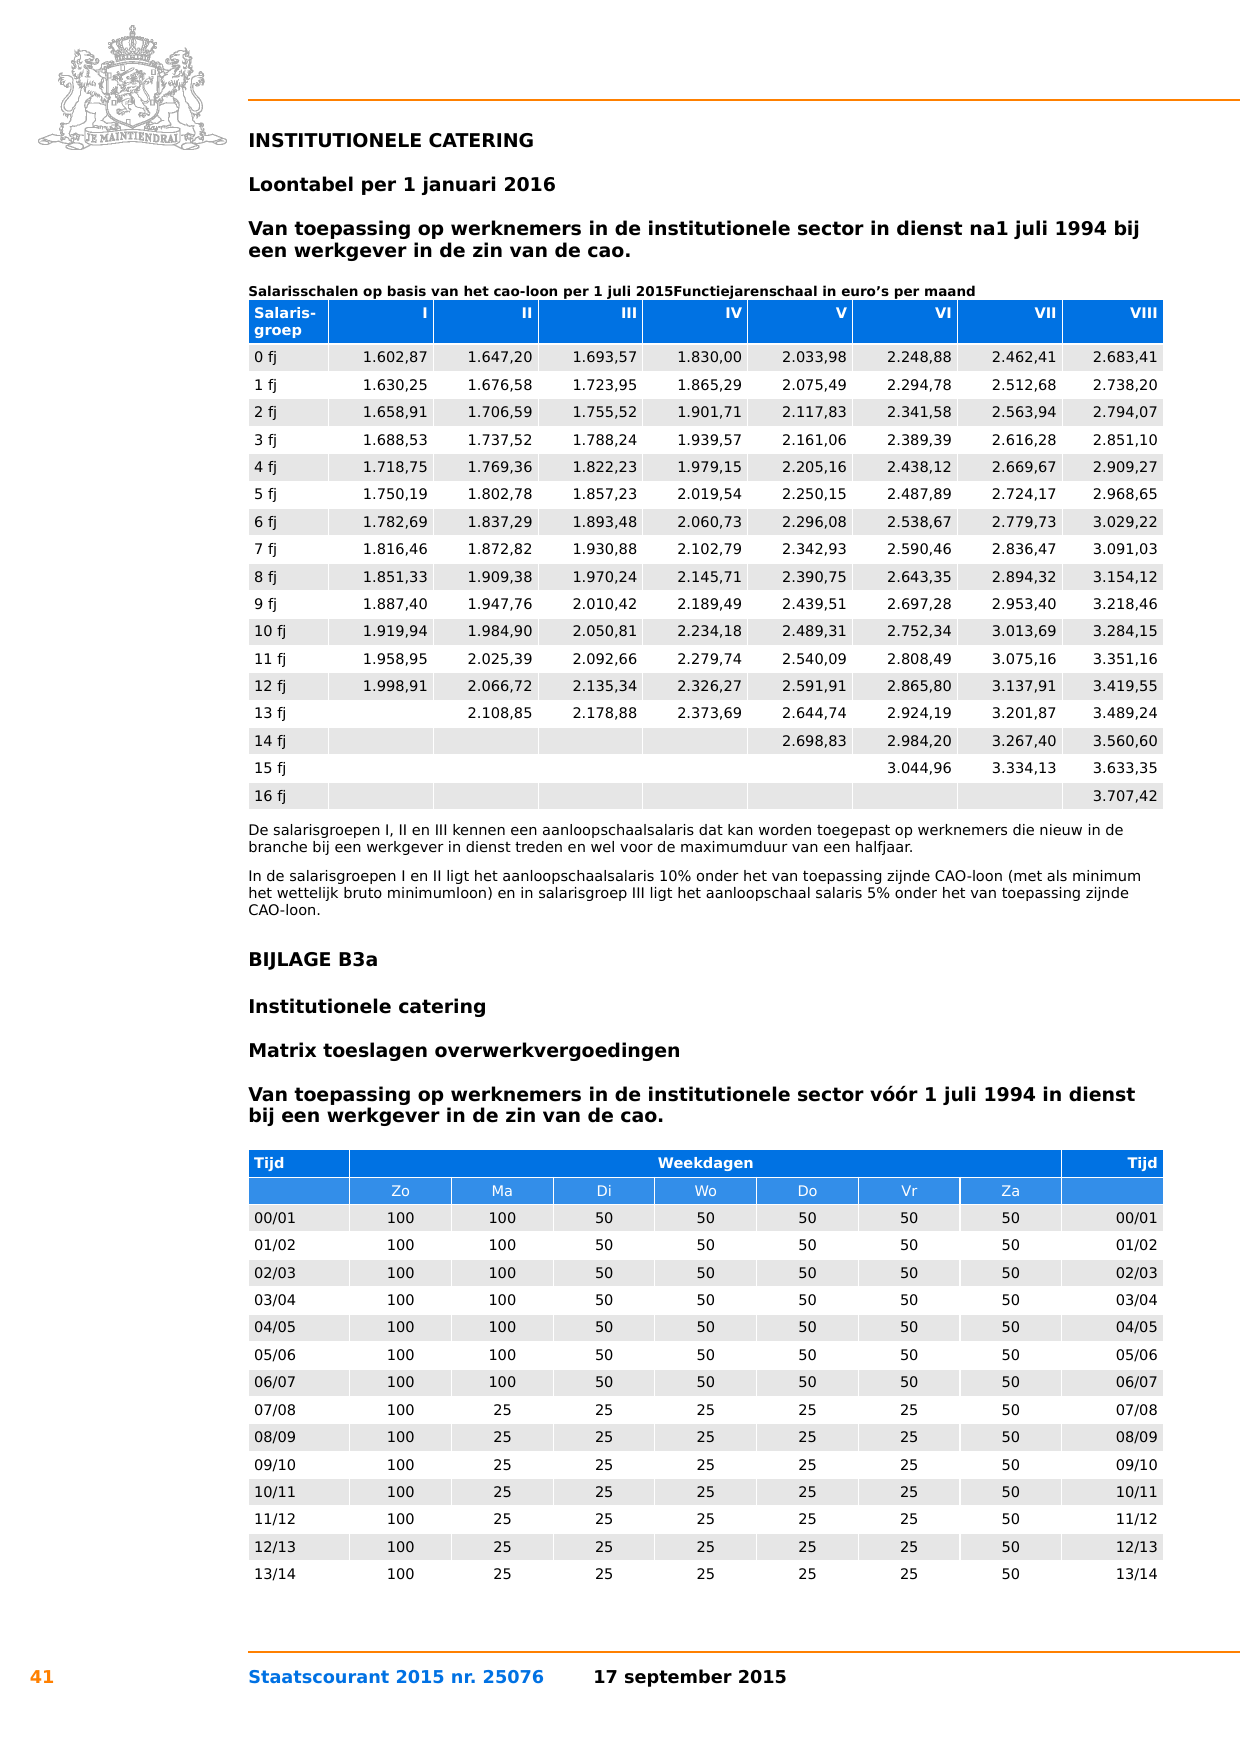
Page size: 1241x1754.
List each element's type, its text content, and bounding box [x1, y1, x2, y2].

table_cell 2.590,46 [853, 536, 957, 563]
table_cell [643, 728, 747, 754]
subtitle Van toepassing op werknemers in de institutionele sector in dienst na1 juli 1994 bij een werkgever in de zin van de cao. [248, 218, 1163, 262]
table_cell 50 [554, 1260, 654, 1286]
table_cell 25 [554, 1452, 654, 1478]
table_cell 50 [757, 1260, 858, 1286]
table_cell 2.294,78 [853, 372, 957, 398]
table_cell 25 [554, 1479, 654, 1505]
table_cell 50 [757, 1342, 858, 1368]
subtitle Matrix toeslagen overwerkvergoedingen [248, 1039, 1163, 1062]
table_cell 16 fj [249, 783, 328, 809]
table_cell 100 [452, 1370, 553, 1396]
table_cell 1.737,52 [434, 427, 538, 453]
subtitle BIJLAGE B3a [248, 949, 1163, 971]
table_cell 1.630,25 [329, 372, 433, 398]
table_cell 50 [554, 1233, 654, 1259]
table_cell 2.373,69 [643, 701, 747, 727]
table_cell 3.267,40 [958, 728, 1062, 754]
table_cell 1.901,71 [643, 399, 747, 426]
table_cell 1.930,88 [539, 536, 642, 563]
table_cell 50 [655, 1370, 756, 1396]
table_cell 09/10 [249, 1452, 349, 1478]
table_cell 2.189,49 [643, 591, 747, 617]
table_cell [748, 783, 852, 809]
table_cell 50 [961, 1479, 1061, 1505]
table_cell 01/02 [1062, 1233, 1163, 1259]
table_cell 2.326,27 [643, 673, 747, 700]
table_cell 25 [655, 1506, 756, 1533]
table_cell 1 fj [249, 372, 328, 398]
table_cell 2.487,89 [853, 482, 957, 508]
table_cell 8 fj [249, 564, 328, 590]
table_cell 25 [452, 1397, 553, 1423]
table_cell 100 [452, 1233, 553, 1259]
table_cell 1.816,46 [329, 536, 433, 563]
table_cell 25 [859, 1397, 959, 1423]
table_cell 2.439,51 [748, 591, 852, 617]
table_cell 25 [757, 1397, 858, 1423]
table_cell 9 fj [249, 591, 328, 617]
table_cell [249, 1178, 349, 1204]
table_cell 100 [350, 1534, 451, 1560]
table_cell 1.723,95 [539, 372, 642, 398]
table_cell Wo [655, 1178, 756, 1204]
table_cell 1.602,87 [329, 345, 433, 371]
table_cell 50 [961, 1315, 1061, 1341]
table_cell 13/14 [1062, 1561, 1163, 1588]
table_cell 50 [961, 1452, 1061, 1478]
table_cell 2.438,12 [853, 454, 957, 481]
table_cell 2.563,94 [958, 399, 1062, 426]
table_cell V [748, 300, 852, 343]
table_cell 1.857,23 [539, 482, 642, 508]
table_cell 3.351,16 [1063, 646, 1163, 672]
table_header Tijd [249, 1150, 349, 1177]
table_cell 50 [859, 1233, 959, 1259]
table_cell 100 [350, 1561, 451, 1588]
table_cell 2.250,15 [748, 482, 852, 508]
table_header Tijd [1062, 1150, 1163, 1177]
table_cell 50 [961, 1534, 1061, 1560]
table_cell 25 [452, 1534, 553, 1560]
table_cell 2.616,28 [958, 427, 1062, 453]
table_cell 08/09 [249, 1424, 349, 1451]
table_cell 25 [757, 1561, 858, 1588]
table_cell 25 [554, 1561, 654, 1588]
table_cell [748, 756, 852, 782]
table_cell 02/03 [1062, 1260, 1163, 1286]
table_cell 50 [859, 1287, 959, 1314]
table_cell 25 [452, 1452, 553, 1478]
table_cell 25 [757, 1534, 858, 1560]
table_cell 2.296,08 [748, 509, 852, 535]
table_cell 50 [757, 1287, 858, 1314]
table_cell 1.782,69 [329, 509, 433, 535]
table_cell 25 [554, 1534, 654, 1560]
table_cell 2.540,09 [748, 646, 852, 672]
table_cell 1.893,48 [539, 509, 642, 535]
table_cell 2.489,31 [748, 619, 852, 645]
table_cell 3.489,24 [1063, 701, 1163, 727]
table_cell 25 [859, 1424, 959, 1451]
table_cell VII [958, 300, 1062, 343]
table_cell 100 [350, 1397, 451, 1423]
table_cell 100 [350, 1342, 451, 1368]
table_cell 2.390,75 [748, 564, 852, 590]
table_cell 50 [961, 1561, 1061, 1588]
table_cell 0 fj [249, 345, 328, 371]
table_cell 25 [859, 1452, 959, 1478]
table_header Salarisschalen op basis van het cao-loon per 1 juli 2015Functiejarenschaal in euro’s per maand [248, 284, 1163, 299]
table_cell 100 [350, 1287, 451, 1314]
table_cell 2.279,74 [643, 646, 747, 672]
table_cell 3.154,12 [1063, 564, 1163, 590]
table_cell [539, 728, 642, 754]
table_cell 2.178,88 [539, 701, 642, 727]
table_cell 1.865,29 [643, 372, 747, 398]
table_cell 2.909,27 [1063, 454, 1163, 481]
table_cell [958, 783, 1062, 809]
table_cell 1.788,24 [539, 427, 642, 453]
table_cell 1.755,52 [539, 399, 642, 426]
table_cell 100 [452, 1315, 553, 1341]
table_cell 2.234,18 [643, 619, 747, 645]
table_cell 1.909,38 [434, 564, 538, 590]
table_cell 2.512,68 [958, 372, 1062, 398]
table_cell 3.334,13 [958, 756, 1062, 782]
table_cell 3.284,15 [1063, 619, 1163, 645]
table_cell 2.683,41 [1063, 345, 1163, 371]
table_cell 2.050,81 [539, 619, 642, 645]
table_cell 1.919,94 [329, 619, 433, 645]
table_cell 2.108,85 [434, 701, 538, 727]
table_cell 5 fj [249, 482, 328, 508]
table_cell 50 [757, 1370, 858, 1396]
table_cell 1.706,59 [434, 399, 538, 426]
table_cell 25 [554, 1424, 654, 1451]
table_cell I [329, 300, 433, 343]
table_cell 50 [859, 1370, 959, 1396]
table_cell 25 [452, 1479, 553, 1505]
table_cell 2.025,39 [434, 646, 538, 672]
table_cell 3.013,69 [958, 619, 1062, 645]
table_cell 1.979,15 [643, 454, 747, 481]
table_cell 100 [350, 1424, 451, 1451]
table_cell 2.389,39 [853, 427, 957, 453]
table_cell 1.851,33 [329, 564, 433, 590]
table_cell VI [853, 300, 957, 343]
table_cell [539, 756, 642, 782]
table_cell 2.145,71 [643, 564, 747, 590]
table_cell [329, 783, 433, 809]
table_cell 25 [757, 1424, 858, 1451]
table_cell 2.591,91 [748, 673, 852, 700]
table_cell 100 [350, 1260, 451, 1286]
table_cell 50 [961, 1397, 1061, 1423]
table_cell 2.538,67 [853, 509, 957, 535]
table_cell 6 fj [249, 509, 328, 535]
table_cell 50 [655, 1260, 756, 1286]
table_cell 2.341,58 [853, 399, 957, 426]
table_cell 10/11 [249, 1479, 349, 1505]
table_cell 09/10 [1062, 1452, 1163, 1478]
table_cell 11 fj [249, 646, 328, 672]
table_cell Do [757, 1178, 858, 1204]
table_cell 2 fj [249, 399, 328, 426]
table_cell 25 [452, 1506, 553, 1533]
table_cell 08/09 [1062, 1424, 1163, 1451]
table_cell 50 [554, 1205, 654, 1231]
table_cell 2.161,06 [748, 427, 852, 453]
table_cell 1.693,57 [539, 345, 642, 371]
table_cell 50 [859, 1342, 959, 1368]
table_cell 25 [452, 1424, 553, 1451]
table_cell 100 [452, 1342, 553, 1368]
table_cell [643, 783, 747, 809]
table_cell 100 [350, 1233, 451, 1259]
subtitle Loontabel per 1 januari 2016 [248, 174, 1163, 196]
table_cell 1.958,95 [329, 646, 433, 672]
table_cell 3.029,22 [1063, 509, 1163, 535]
table_cell 1.822,23 [539, 454, 642, 481]
table_cell 3.560,60 [1063, 728, 1163, 754]
table_cell 50 [655, 1233, 756, 1259]
picture [38, 25, 227, 150]
table_cell 25 [859, 1534, 959, 1560]
table_cell 06/07 [249, 1370, 349, 1396]
table_cell 07/08 [249, 1397, 349, 1423]
table_cell 2.033,98 [748, 345, 852, 371]
table_cell 100 [350, 1506, 451, 1533]
table_cell [434, 756, 538, 782]
table_cell 25 [757, 1506, 858, 1533]
table_cell 50 [961, 1342, 1061, 1368]
table_cell 2.010,42 [539, 591, 642, 617]
table_cell 05/06 [1062, 1342, 1163, 1368]
table_cell 1.998,91 [329, 673, 433, 700]
table_cell [539, 783, 642, 809]
table_cell Vr [859, 1178, 959, 1204]
table_cell 50 [655, 1287, 756, 1314]
table_cell De salarisgroepen I, II en III kennen een aanloopschaalsalaris dat kan worden toegepast op werknemers die nieuw in de branche bij een werkgever in dienst treden en wel voor de maximumduur van een halfjaar. In de salarisgroepen I en II ligt het aanloopschaalsalaris 10% onder het van toepassing zijnde CAO-loon (met als minimum het wettelijk bruto minimumloon) en in salarisgroep III ligt het aanloopschaal salaris 5% onder het van toepassing zijnde CAO-loon. [248, 810, 1163, 919]
table_cell 100 [350, 1315, 451, 1341]
table_cell 50 [554, 1287, 654, 1314]
table_cell 3.075,16 [958, 646, 1062, 672]
table_cell 50 [961, 1233, 1061, 1259]
table_cell 1.837,29 [434, 509, 538, 535]
table_cell 1.676,58 [434, 372, 538, 398]
table_cell 01/02 [249, 1233, 349, 1259]
table_cell 3.419,55 [1063, 673, 1163, 700]
table_cell 50 [655, 1342, 756, 1368]
table_cell 2.836,47 [958, 536, 1062, 563]
table_cell 50 [757, 1233, 858, 1259]
table_cell 2.669,67 [958, 454, 1062, 481]
table_cell 50 [961, 1287, 1061, 1314]
table_cell 25 [655, 1397, 756, 1423]
table_cell Di [554, 1178, 654, 1204]
table_cell Za [961, 1178, 1061, 1204]
table_cell 2.924,19 [853, 701, 957, 727]
table_cell 25 [655, 1534, 756, 1560]
table_cell 2.462,41 [958, 345, 1062, 371]
table_cell 50 [757, 1315, 858, 1341]
table_cell 25 [859, 1561, 959, 1588]
table_cell 25 [655, 1561, 756, 1588]
table_cell 7 fj [249, 536, 328, 563]
table_cell [1062, 1178, 1163, 1204]
table_cell [434, 728, 538, 754]
table_cell 15 fj [249, 756, 328, 782]
table_cell 2.117,83 [748, 399, 852, 426]
table_cell 1.718,75 [329, 454, 433, 481]
table_cell 50 [961, 1370, 1061, 1396]
table_cell 10 fj [249, 619, 328, 645]
table_cell 1.970,24 [539, 564, 642, 590]
table_cell 100 [350, 1479, 451, 1505]
table_cell 2.075,49 [748, 372, 852, 398]
table_cell 3 fj [249, 427, 328, 453]
table_cell 2.724,17 [958, 482, 1062, 508]
table_cell 3.707,42 [1063, 783, 1163, 809]
table_cell 2.968,65 [1063, 482, 1163, 508]
table_cell 2.644,74 [748, 701, 852, 727]
table_cell 2.019,54 [643, 482, 747, 508]
table_cell 03/04 [1062, 1287, 1163, 1314]
table_cell [853, 783, 957, 809]
table_cell IV [643, 300, 747, 343]
table_cell 05/06 [249, 1342, 349, 1368]
table_cell Salaris- groep [249, 300, 328, 343]
table_cell 1.939,57 [643, 427, 747, 453]
table_cell 1.688,53 [329, 427, 433, 453]
table_cell 50 [554, 1315, 654, 1341]
table_cell 04/05 [249, 1315, 349, 1341]
table_cell 50 [554, 1342, 654, 1368]
table_cell 14 fj [249, 728, 328, 754]
table_cell [329, 756, 433, 782]
table_cell 11/12 [249, 1506, 349, 1533]
table_cell 2.248,88 [853, 345, 957, 371]
table_cell 13 fj [249, 701, 328, 727]
table_cell 50 [961, 1260, 1061, 1286]
table_cell 25 [859, 1506, 959, 1533]
table_cell 2.779,73 [958, 509, 1062, 535]
table_cell 10/11 [1062, 1479, 1163, 1505]
table_cell 1.830,00 [643, 345, 747, 371]
table_cell 50 [655, 1205, 756, 1231]
table_cell 3.137,91 [958, 673, 1062, 700]
table_cell 2.092,66 [539, 646, 642, 672]
table_cell 100 [452, 1205, 553, 1231]
table_cell 12/13 [249, 1534, 349, 1560]
table_cell II [434, 300, 538, 343]
table_cell 25 [655, 1479, 756, 1505]
table_cell 3.201,87 [958, 701, 1062, 727]
table_cell 25 [554, 1397, 654, 1423]
table_cell 3.218,46 [1063, 591, 1163, 617]
table_cell 25 [452, 1561, 553, 1588]
table_cell 50 [655, 1315, 756, 1341]
table_cell 2.066,72 [434, 673, 538, 700]
table_cell III [539, 300, 642, 343]
subtitle Van toepassing op werknemers in de institutionele sector vóór 1 juli 1994 in dienst bij een werkgever in de zin van de cao. [248, 1083, 1163, 1127]
table_cell 1.750,19 [329, 482, 433, 508]
table_cell 1.947,76 [434, 591, 538, 617]
table_cell 2.205,16 [748, 454, 852, 481]
table_cell Zo [350, 1178, 451, 1204]
table_cell 2.738,20 [1063, 372, 1163, 398]
table_cell [643, 756, 747, 782]
table_cell 2.135,34 [539, 673, 642, 700]
table_cell 25 [655, 1424, 756, 1451]
table_cell 2.643,35 [853, 564, 957, 590]
table_header Weekdagen [350, 1150, 1061, 1177]
table_cell 25 [757, 1452, 858, 1478]
table_cell [434, 783, 538, 809]
table_cell 04/05 [1062, 1315, 1163, 1341]
table_cell [329, 728, 433, 754]
table_cell 1.872,82 [434, 536, 538, 563]
table_cell 2.697,28 [853, 591, 957, 617]
table_cell 12/13 [1062, 1534, 1163, 1560]
table_cell 2.984,20 [853, 728, 957, 754]
table_cell 1.984,90 [434, 619, 538, 645]
table_cell 07/08 [1062, 1397, 1163, 1423]
table_cell 2.342,93 [748, 536, 852, 563]
table_cell 25 [655, 1452, 756, 1478]
table_cell 50 [859, 1315, 959, 1341]
table_cell 3.633,35 [1063, 756, 1163, 782]
table_cell 100 [452, 1287, 553, 1314]
table_cell 50 [757, 1205, 858, 1231]
table_cell 100 [350, 1370, 451, 1396]
table_cell 1.647,20 [434, 345, 538, 371]
table_cell 2.953,40 [958, 591, 1062, 617]
table_cell VIII [1063, 300, 1163, 343]
subtitle INSTITUTIONELE CATERING [248, 130, 1163, 152]
table_cell 50 [859, 1205, 959, 1231]
table_cell 2.102,79 [643, 536, 747, 563]
table_cell 00/01 [249, 1205, 349, 1231]
table_cell 3.091,03 [1063, 536, 1163, 563]
table_cell 100 [350, 1205, 451, 1231]
table_cell 11/12 [1062, 1506, 1163, 1533]
table_cell 02/03 [249, 1260, 349, 1286]
table_cell [329, 701, 433, 727]
table_cell 50 [961, 1424, 1061, 1451]
table_cell 00/01 [1062, 1205, 1163, 1231]
table_cell 50 [961, 1506, 1061, 1533]
table_cell 03/04 [249, 1287, 349, 1314]
table_cell 100 [452, 1260, 553, 1286]
table_cell 1.802,78 [434, 482, 538, 508]
table_cell 13/14 [249, 1561, 349, 1588]
table_cell 50 [961, 1205, 1061, 1231]
table_cell 06/07 [1062, 1370, 1163, 1396]
table_cell 2.865,80 [853, 673, 957, 700]
table_cell 2.851,10 [1063, 427, 1163, 453]
table_cell 25 [554, 1506, 654, 1533]
table_cell 12 fj [249, 673, 328, 700]
table_cell 2.752,34 [853, 619, 957, 645]
table_cell 4 fj [249, 454, 328, 481]
table_cell 25 [757, 1479, 858, 1505]
subtitle Institutionele catering [248, 996, 1163, 1018]
table_cell 2.894,32 [958, 564, 1062, 590]
table_cell 2.698,83 [748, 728, 852, 754]
table_cell 1.658,91 [329, 399, 433, 426]
table_cell 1.887,40 [329, 591, 433, 617]
table_cell 50 [554, 1370, 654, 1396]
table_cell 50 [859, 1260, 959, 1286]
table_cell 2.808,49 [853, 646, 957, 672]
table_cell 2.794,07 [1063, 399, 1163, 426]
table_cell Ma [452, 1178, 553, 1204]
table_cell 25 [859, 1479, 959, 1505]
table_cell 2.060,73 [643, 509, 747, 535]
table_cell 3.044,96 [853, 756, 957, 782]
table_cell 1.769,36 [434, 454, 538, 481]
table_cell 100 [350, 1452, 451, 1478]
